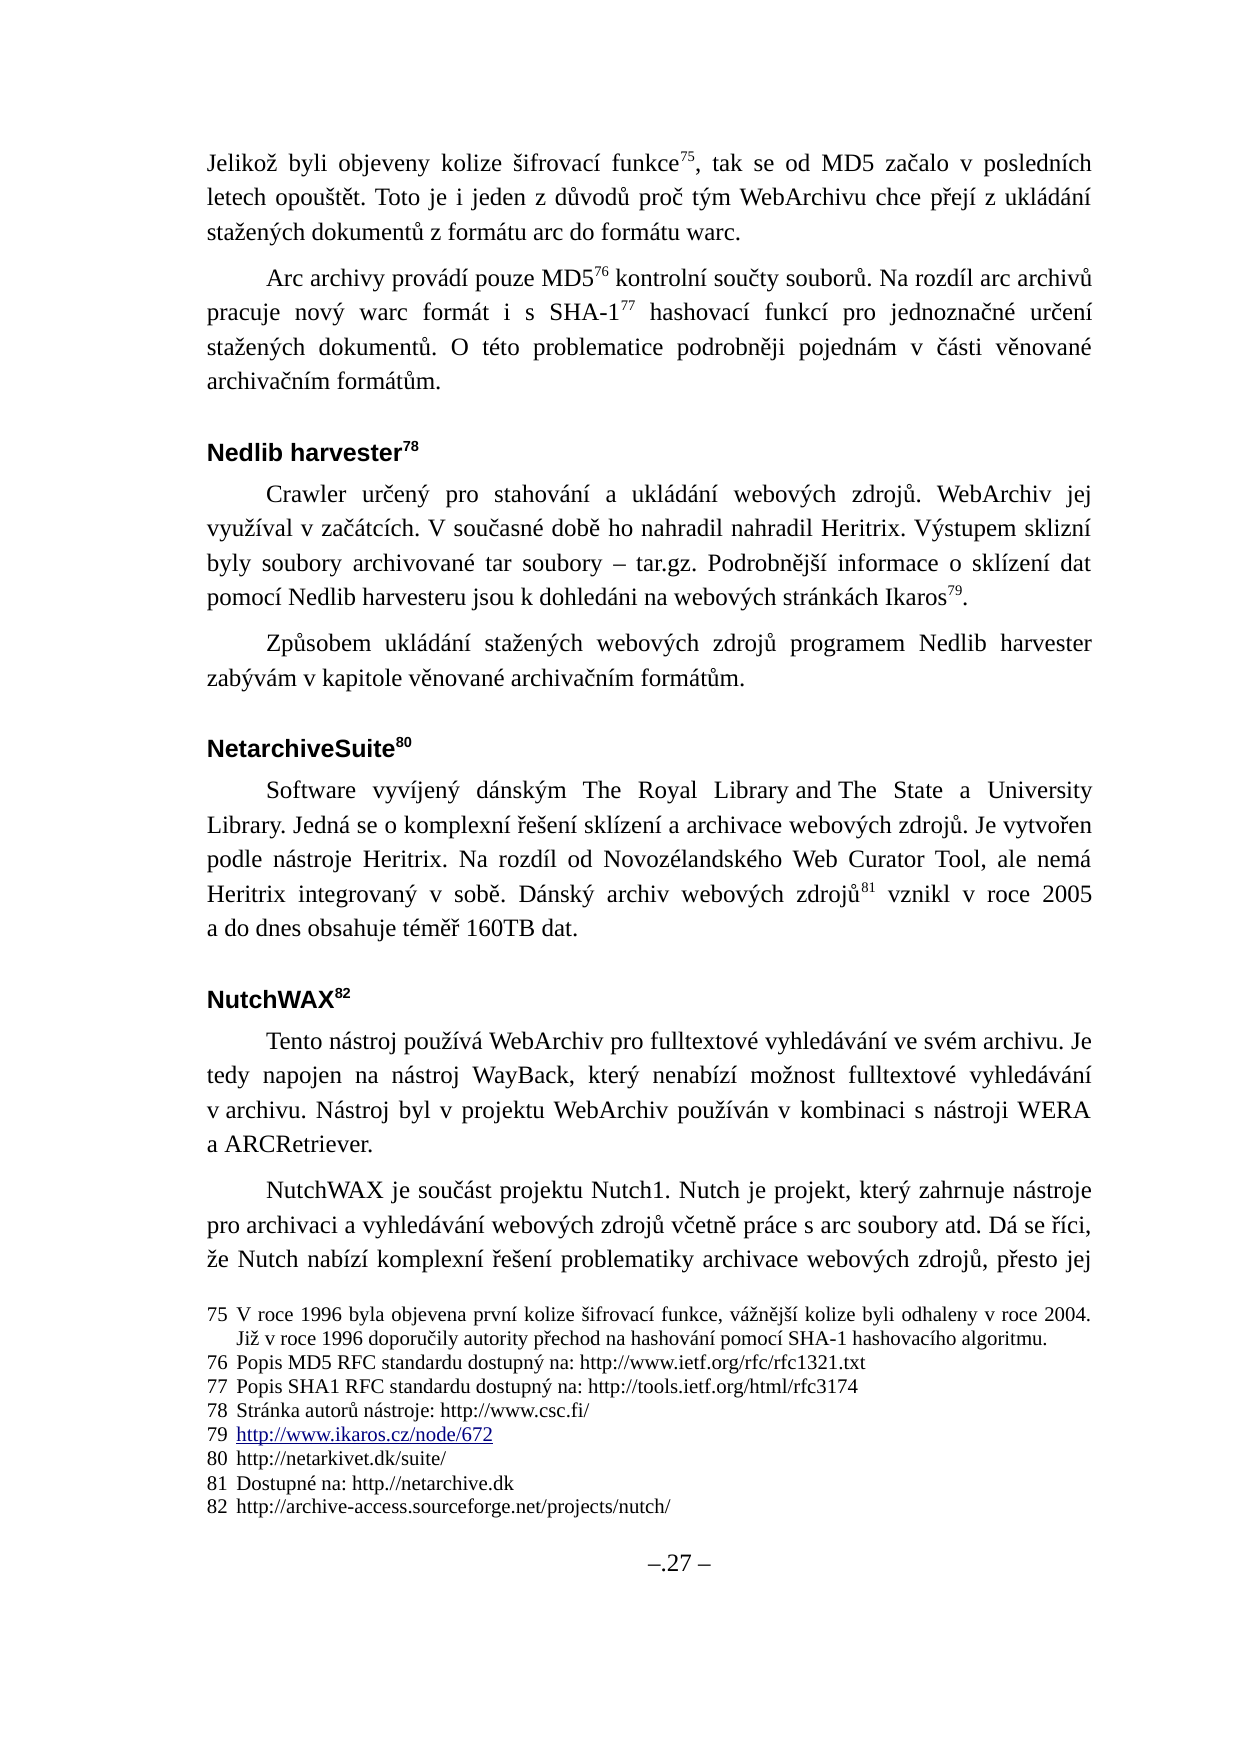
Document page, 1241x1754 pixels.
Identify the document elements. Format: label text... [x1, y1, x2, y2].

text Tento nástroj používá WebArchiv pro fulltextové vyhledávání ve svém archivu. Je tedy napojen na nástroj WayBack, který nenabízí možnost fulltextové vyhledávání v archivu. Nástroj byl v projektu WebArchiv používán v kombinaci s nástroji WERA a ARCRetriever. [207, 1026, 1093, 1158]
text Popis MD5 RFC standardu dostupný na: http://www.ietf.org/rfc/rfc1321.txt [207, 1350, 1093, 1374]
text http://netarkivet.dk/suite/ [207, 1446, 1093, 1470]
text Popis SHA1 RFC standardu dostupný na: http://tools.ietf.org/html/rfc3174 [207, 1374, 1093, 1398]
text NutchWAX je součást projektu Nutch1. Nutch je projekt, který zahrnuje nástroje pro archivaci a vyhledávání webových zdrojů včetně práce s arc soubory atd. Dá se říci, že Nutch nabízí komplexní řešení problematiky archivace webových zdrojů, přesto jej [207, 1176, 1093, 1273]
text Crawler určený pro stahování a ukládání webových zdrojů. WebArchiv jej využíval v začátcích. V současné době ho nahradil nahradil Heritrix. Výstupem sklizní byly soubory archivované tar soubory – tar.gz. Podrobnější informace o sklízení dat pomocí Nedlib harvesteru jsou k dohledáni na webových stránkách Ikaros. [207, 479, 1093, 611]
subtitle NetarchiveSuite [207, 734, 1093, 763]
text Software vyvíjený dánským The Royal Library and The State a University Library. Jedná se o komplexní řešení sklízení a archivace webových zdrojů. Je vytvořen podle nástroje Heritrix. Na rozdíl od Novozélandského Web Curator Tool, ale nemá Heritrix integrovaný v sobě. Dánský archiv webových zdrojů vznikl v roce 2005 a do dnes obsahuje téměř 160TB dat. [207, 775, 1093, 942]
text V roce 1996 byla objevena první kolize šifrovací funkce, vážnější kolize byli odhaleny v roce 2004. Již v roce 1996 doporučily autority přechod na hashování pomocí SHA-1 hashovacího algoritmu. [207, 1302, 1093, 1350]
text Jelikož byli objeveny kolize šifrovací funkce, tak se od MD5 začalo v posledních letech opouštět. Toto je i jeden z důvodů proč tým WebArchivu chce přejí z ukládání stažených dokumentů z formátu arc do formátu warc. [207, 148, 1093, 245]
text http://www.ikaros.cz/node/672 [207, 1422, 1093, 1446]
text Způsobem ukládání stažených webových zdrojů programem Nedlib harvester zabývám v kapitole věnované archivačním formátům. [207, 628, 1093, 692]
text Dostupné na: http.//netarchive.dk [207, 1470, 1093, 1494]
subtitle Nedlib harvester [207, 437, 1093, 466]
text http://archive-access.sourceforge.net/projects/nutch/ [207, 1494, 1093, 1518]
text Arc archivy provádí pouze MD5 kontrolní součty souborů. Na rozdíl arc archivů pracuje nový warc formát i s SHA-1 hashovací funkcí pro jednoznačné určení stažených dokumentů. O této problematice podrobněji pojednám v části věnované archivačním formátům. [207, 263, 1093, 395]
subtitle NutchWAX [207, 984, 1093, 1013]
text Stránka autorů nástroje: http://www.csc.fi/ [207, 1398, 1093, 1422]
